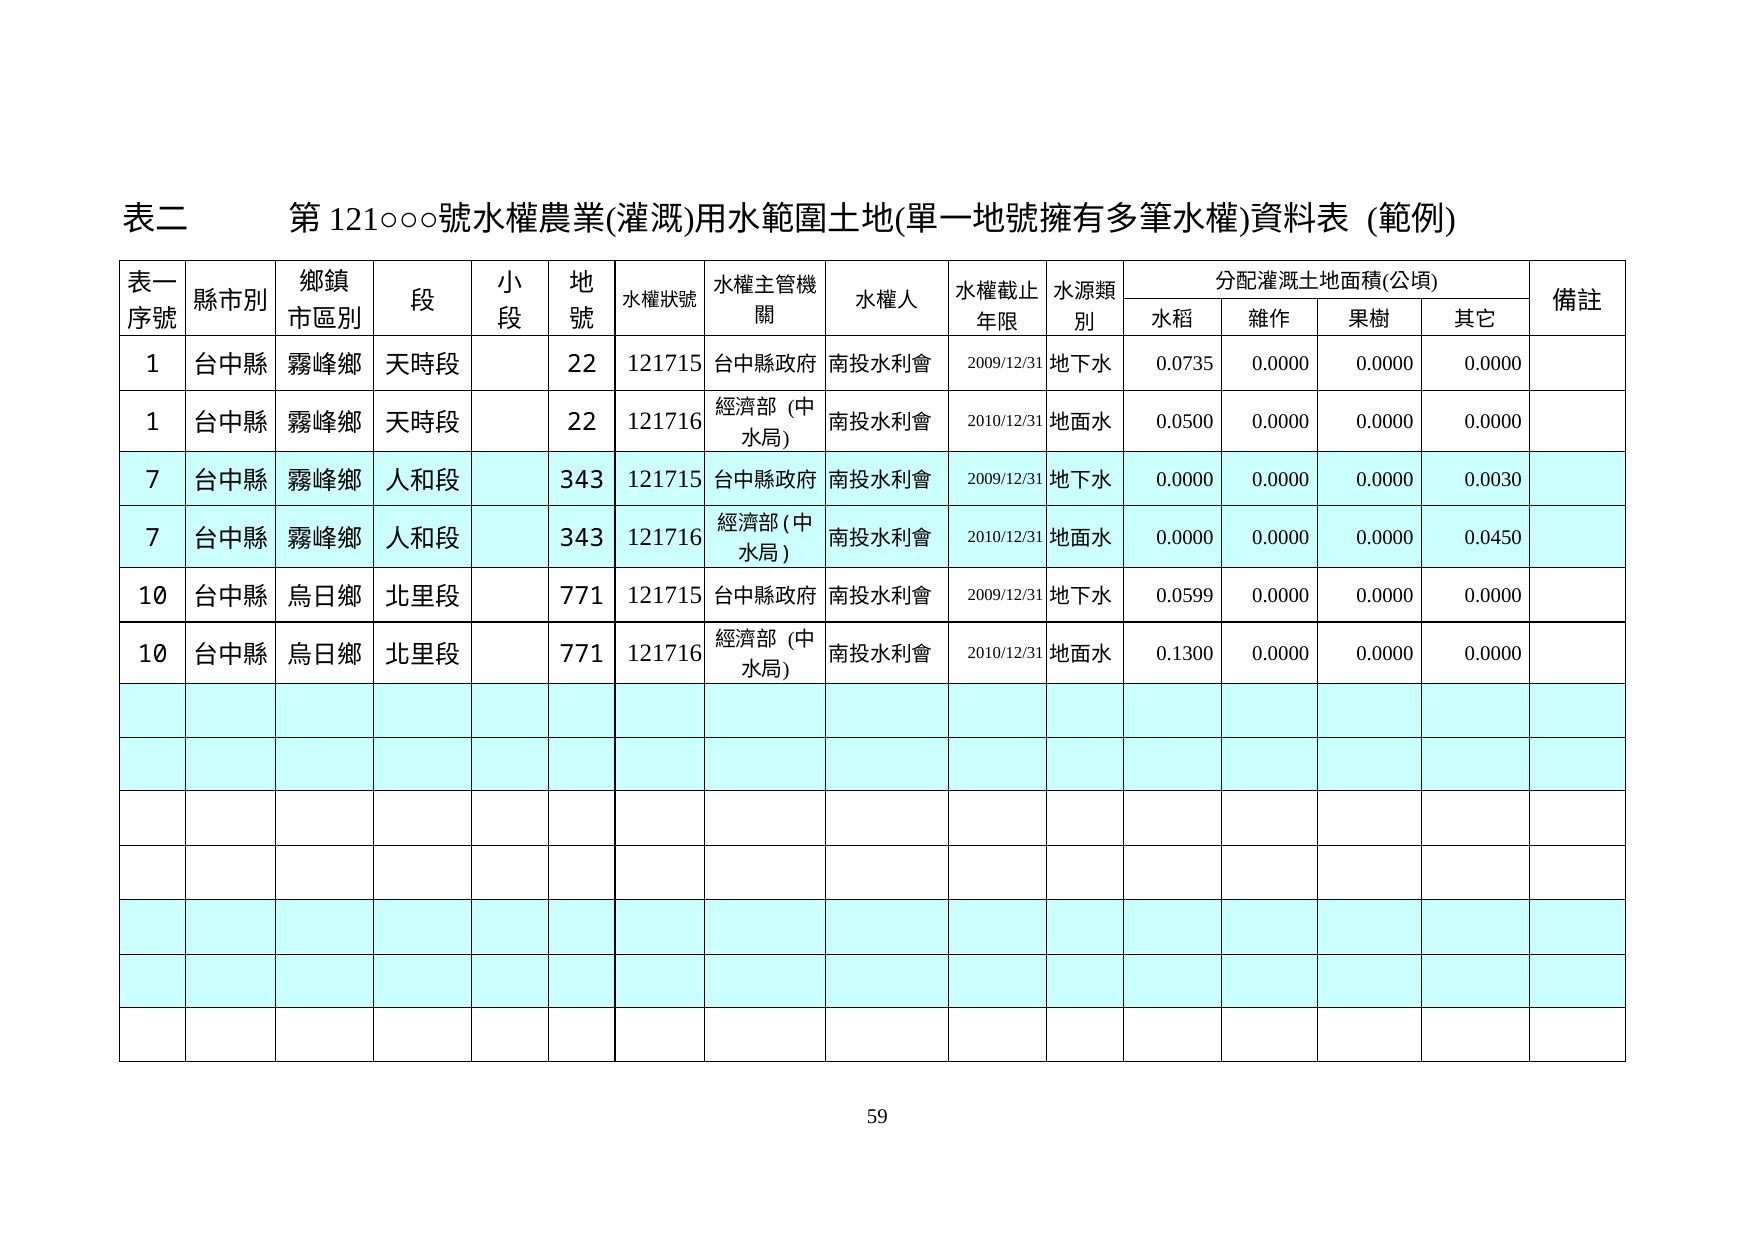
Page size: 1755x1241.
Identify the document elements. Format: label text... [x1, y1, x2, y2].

table_cell [1530, 900, 1625, 953]
table_cell [276, 1008, 373, 1061]
table_cell [1124, 1008, 1221, 1061]
table_cell [1422, 846, 1529, 899]
table_cell [1047, 900, 1123, 953]
table_cell [705, 1008, 825, 1061]
table_cell [472, 955, 548, 1007]
table_cell [616, 738, 704, 790]
table_cell [472, 791, 548, 845]
table_cell 縣市別 [186, 261, 275, 335]
table_cell 0.0000 [1318, 391, 1421, 451]
table_cell [1047, 791, 1123, 845]
table_cell 地 號 [549, 261, 614, 335]
table_cell [549, 955, 614, 1007]
table_cell [120, 955, 185, 1007]
table_cell [472, 506, 548, 567]
table_cell 人和段 [374, 506, 471, 567]
table_cell [1047, 846, 1123, 899]
table_cell 備註 [1530, 261, 1625, 335]
table_cell 0.0500 [1124, 391, 1221, 451]
table_cell 121715 [616, 336, 704, 389]
table_cell 經濟部(中水局) [705, 506, 825, 567]
table_cell 0.0000 [1318, 623, 1421, 683]
table_cell 北里段 [374, 568, 471, 621]
table_cell 0.0000 [1318, 336, 1421, 389]
table_cell [1124, 900, 1221, 953]
table_cell 果樹 [1318, 299, 1421, 335]
table_cell 市區別 [276, 298, 373, 335]
table_cell [374, 1008, 471, 1061]
table_cell 0.0000 [1318, 568, 1421, 621]
table_cell 地下水 [1047, 568, 1123, 621]
table_cell [1047, 684, 1123, 737]
table_cell [1318, 791, 1421, 845]
table_cell [949, 791, 1046, 845]
table_cell [120, 1008, 185, 1061]
table_cell [705, 738, 825, 790]
table_cell 10 [120, 623, 185, 683]
table_cell [1318, 900, 1421, 953]
table_cell [120, 684, 185, 737]
table_cell [472, 336, 548, 389]
table_cell [120, 738, 185, 790]
table_cell 0.0000 [1422, 568, 1529, 621]
table_cell [616, 900, 704, 953]
table_cell 343 [549, 452, 614, 505]
table_cell 0.0000 [1422, 336, 1529, 389]
table_cell 0.0000 [1222, 336, 1317, 389]
table_cell [374, 791, 471, 845]
table_cell [1422, 684, 1529, 737]
table_cell 南投水利會 [826, 568, 948, 621]
table_cell 小 段 [472, 261, 548, 335]
table_cell [120, 791, 185, 845]
table_cell [186, 791, 275, 845]
table_cell [1047, 955, 1123, 1007]
table_cell [1047, 1008, 1123, 1061]
table_cell [826, 684, 948, 737]
table_cell [826, 1008, 948, 1061]
table_cell [276, 684, 373, 737]
table_cell [276, 738, 373, 790]
table_cell 0.0000 [1124, 506, 1221, 567]
table_cell [472, 738, 548, 790]
table_cell [949, 738, 1046, 790]
table_cell [549, 846, 614, 899]
table_cell [472, 623, 548, 683]
table_cell [549, 791, 614, 845]
table_cell [1047, 738, 1123, 790]
table_cell [276, 846, 373, 899]
table_cell 2010/12/31 [949, 623, 1046, 683]
table_cell 0.0000 [1318, 452, 1421, 505]
table_cell 霧峰鄉 [276, 391, 373, 451]
table_cell 0.0000 [1124, 452, 1221, 505]
table_cell [1318, 684, 1421, 737]
table_cell 南投水利會 [826, 506, 948, 567]
table_cell 7 [120, 506, 185, 567]
table_cell 北里段 [374, 623, 471, 683]
table_cell [276, 791, 373, 845]
table_cell [1530, 506, 1625, 567]
table_cell 2009/12/31 [949, 568, 1046, 621]
table_cell 2010/12/31 [949, 506, 1046, 567]
table_cell 天時段 [374, 391, 471, 451]
table_cell [1222, 791, 1317, 845]
table_cell 南投水利會 [826, 336, 948, 389]
table_cell 南投水利會 [826, 623, 948, 683]
table_cell [186, 684, 275, 737]
table_cell 1 [120, 391, 185, 451]
table_cell [949, 900, 1046, 953]
table_cell [1422, 900, 1529, 953]
table_cell [120, 846, 185, 899]
table_cell 0.0000 [1318, 506, 1421, 567]
table_cell [549, 900, 614, 953]
table_cell 771 [549, 568, 614, 621]
table_cell [826, 900, 948, 953]
table_cell 水權狀號 [616, 261, 704, 335]
table_cell [1318, 738, 1421, 790]
table_cell [1318, 1008, 1421, 1061]
table_cell [616, 846, 704, 899]
table_cell [826, 791, 948, 845]
table_cell [1422, 955, 1529, 1007]
table_cell 771 [549, 623, 614, 683]
table_cell 烏日鄉 [276, 623, 373, 683]
table_cell [949, 1008, 1046, 1061]
table_cell [374, 738, 471, 790]
table_cell 0.0000 [1422, 623, 1529, 683]
table_cell [1530, 623, 1625, 683]
table_cell [949, 955, 1046, 1007]
table_cell 經濟部 (中水局) [705, 623, 825, 683]
table_cell 表一序號 [120, 261, 185, 335]
table_cell [705, 791, 825, 845]
table_cell [276, 955, 373, 1007]
table_cell 0.0000 [1222, 452, 1317, 505]
table_cell [1530, 846, 1625, 899]
table_cell 鄉鎮 [276, 261, 373, 298]
table_cell 0.1300 [1124, 623, 1221, 683]
table_cell 霧峰鄉 [276, 506, 373, 567]
table_cell [186, 738, 275, 790]
table_cell [705, 684, 825, 737]
table_cell [472, 568, 548, 621]
table_cell [616, 955, 704, 1007]
table_cell 天時段 [374, 336, 471, 389]
table_cell 經濟部 (中水局) [705, 391, 825, 451]
table_cell [472, 900, 548, 953]
table_cell [472, 846, 548, 899]
table_cell [1222, 900, 1317, 953]
table_cell [472, 452, 548, 505]
table_cell [186, 955, 275, 1007]
table_cell [1422, 738, 1529, 790]
table_cell 台中縣 [186, 623, 275, 683]
table_cell 南投水利會 [826, 391, 948, 451]
table_cell 分配灌溉土地面積(公頃) [1124, 261, 1529, 298]
table_cell [1530, 391, 1625, 451]
table_cell [276, 900, 373, 953]
table_cell [1124, 791, 1221, 845]
table_cell 台中縣 [186, 506, 275, 567]
table_cell 0.0000 [1222, 568, 1317, 621]
table_cell 台中縣 [186, 336, 275, 389]
table_cell 0.0599 [1124, 568, 1221, 621]
table_cell 0.0000 [1222, 506, 1317, 567]
table_cell 121716 [616, 623, 704, 683]
table_cell 121716 [616, 506, 704, 567]
table_cell 2009/12/31 [949, 452, 1046, 505]
table_cell [705, 900, 825, 953]
table_cell 水權截止年限 [949, 261, 1046, 335]
table_cell [826, 955, 948, 1007]
table_cell 22 [549, 336, 614, 389]
table_cell [1318, 846, 1421, 899]
table_cell 10 [120, 568, 185, 621]
table_cell [374, 846, 471, 899]
table_cell [472, 684, 548, 737]
table_cell 水權主管機關 [705, 261, 825, 335]
table_cell [949, 684, 1046, 737]
table_cell 0.0000 [1222, 391, 1317, 451]
table_cell 南投水利會 [826, 452, 948, 505]
table_cell [949, 846, 1046, 899]
table_cell [616, 684, 704, 737]
table_cell [1124, 846, 1221, 899]
table_cell [186, 1008, 275, 1061]
table_cell [186, 900, 275, 953]
table_cell [472, 1008, 548, 1061]
table_cell [549, 684, 614, 737]
table_cell [1530, 568, 1625, 621]
table_cell [120, 900, 185, 953]
table_cell [1530, 791, 1625, 845]
table_cell 台中縣 [186, 452, 275, 505]
table_cell 121715 [616, 452, 704, 505]
table_cell 343 [549, 506, 614, 567]
table_cell 人和段 [374, 452, 471, 505]
table_cell 0.0735 [1124, 336, 1221, 389]
table_cell [186, 846, 275, 899]
table_cell [1530, 955, 1625, 1007]
table_cell 地下水 [1047, 336, 1123, 389]
table_cell 0.0000 [1422, 391, 1529, 451]
table_cell 水源類別 [1047, 261, 1123, 335]
table_cell [1222, 955, 1317, 1007]
table_cell 地下水 [1047, 452, 1123, 505]
table_cell 台中縣 [186, 391, 275, 451]
table_cell 水稻 [1124, 299, 1221, 335]
table_cell [1222, 1008, 1317, 1061]
table_cell [374, 684, 471, 737]
table_cell [1124, 738, 1221, 790]
table_cell [1124, 684, 1221, 737]
table_cell 121715 [616, 568, 704, 621]
table_cell 2009/12/31 [949, 336, 1046, 389]
table_cell 0.0450 [1422, 506, 1529, 567]
table_cell 台中縣政府 [705, 452, 825, 505]
table_cell [705, 955, 825, 1007]
table_cell 台中縣政府 [705, 336, 825, 389]
table_cell 雜作 [1222, 299, 1317, 335]
table_cell [616, 791, 704, 845]
table_cell 段 [374, 261, 471, 335]
table_cell [1318, 955, 1421, 1007]
table_cell 台中縣 [186, 568, 275, 621]
table_cell 霧峰鄉 [276, 336, 373, 389]
table_cell 7 [120, 452, 185, 505]
table_cell [549, 1008, 614, 1061]
table_cell [374, 955, 471, 1007]
table_cell 其它 [1422, 299, 1529, 335]
table_cell [1222, 684, 1317, 737]
table_cell 地面水 [1047, 506, 1123, 567]
table_cell [826, 738, 948, 790]
table_cell 地面水 [1047, 623, 1123, 683]
table_cell [616, 1008, 704, 1061]
table_header 表二 第121○○○號水權農業(灌溉)用水範圍土地(單一地號擁有多筆水權)資料表 (範例) [119, 171, 1625, 260]
table_cell 0.0030 [1422, 452, 1529, 505]
table_cell [1530, 336, 1625, 389]
table_cell [705, 846, 825, 899]
table_cell 1 [120, 336, 185, 389]
table_cell [1530, 684, 1625, 737]
table_cell 地面水 [1047, 391, 1123, 451]
table_cell 台中縣政府 [705, 568, 825, 621]
table_cell [472, 391, 548, 451]
table_cell 0.0000 [1222, 623, 1317, 683]
table_cell 水權人 [826, 261, 948, 335]
table_cell 霧峰鄉 [276, 452, 373, 505]
table_cell 烏日鄉 [276, 568, 373, 621]
table_cell [374, 900, 471, 953]
table_cell [1530, 738, 1625, 790]
table_cell [1530, 452, 1625, 505]
table_cell [1530, 1008, 1625, 1061]
table_cell 22 [549, 391, 614, 451]
table_cell [1124, 955, 1221, 1007]
table_cell [549, 738, 614, 790]
table_cell 121716 [616, 391, 704, 451]
table_cell [1222, 846, 1317, 899]
table_cell [826, 846, 948, 899]
table_cell [1422, 791, 1529, 845]
table_cell [1222, 738, 1317, 790]
table_cell 2010/12/31 [949, 391, 1046, 451]
table_cell [1422, 1008, 1529, 1061]
